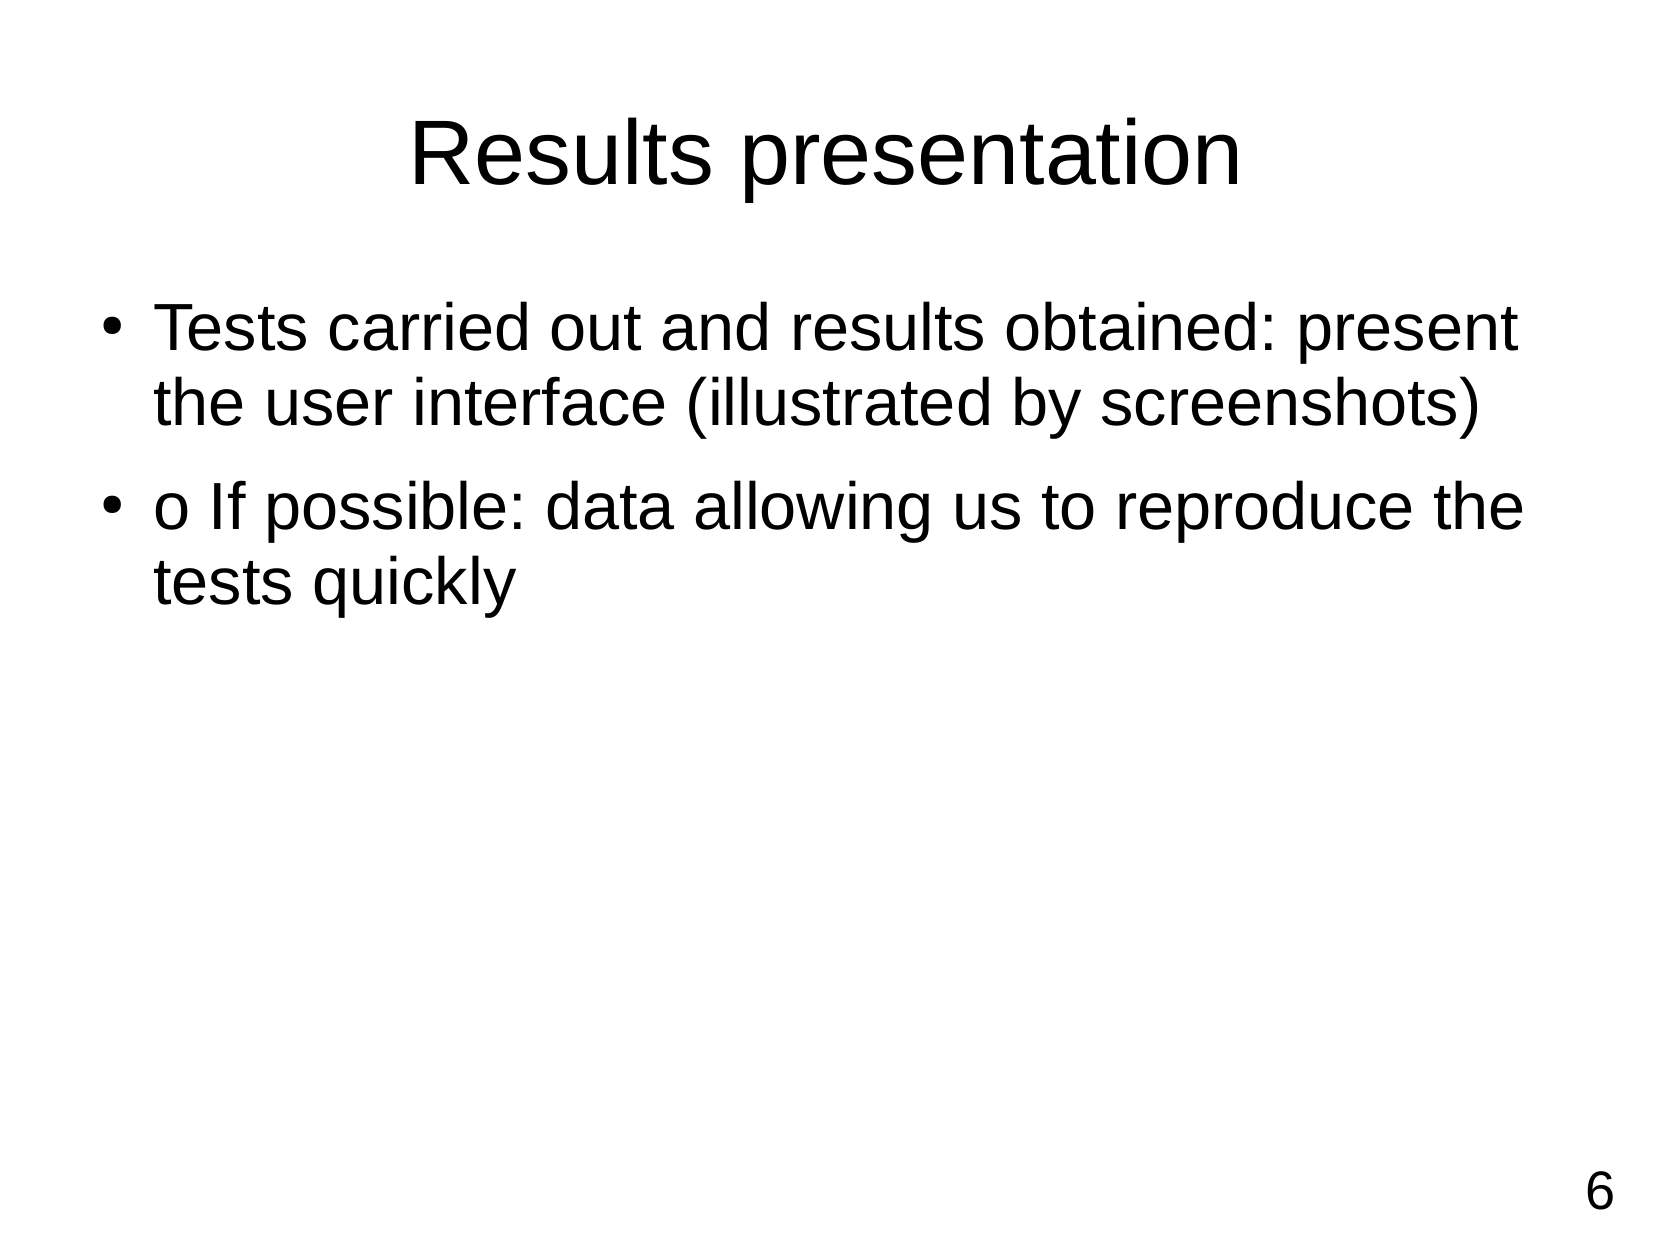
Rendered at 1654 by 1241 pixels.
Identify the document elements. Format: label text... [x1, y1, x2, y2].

text_box 6 [1570, 1152, 1642, 1229]
list Tests carried out and results obtained: present the user interface (illustrated by screenshots) o If possible: data allowing us to reproduce the tests quickly [82, 290, 1571, 1109]
title Results presentation [82, 49, 1571, 257]
